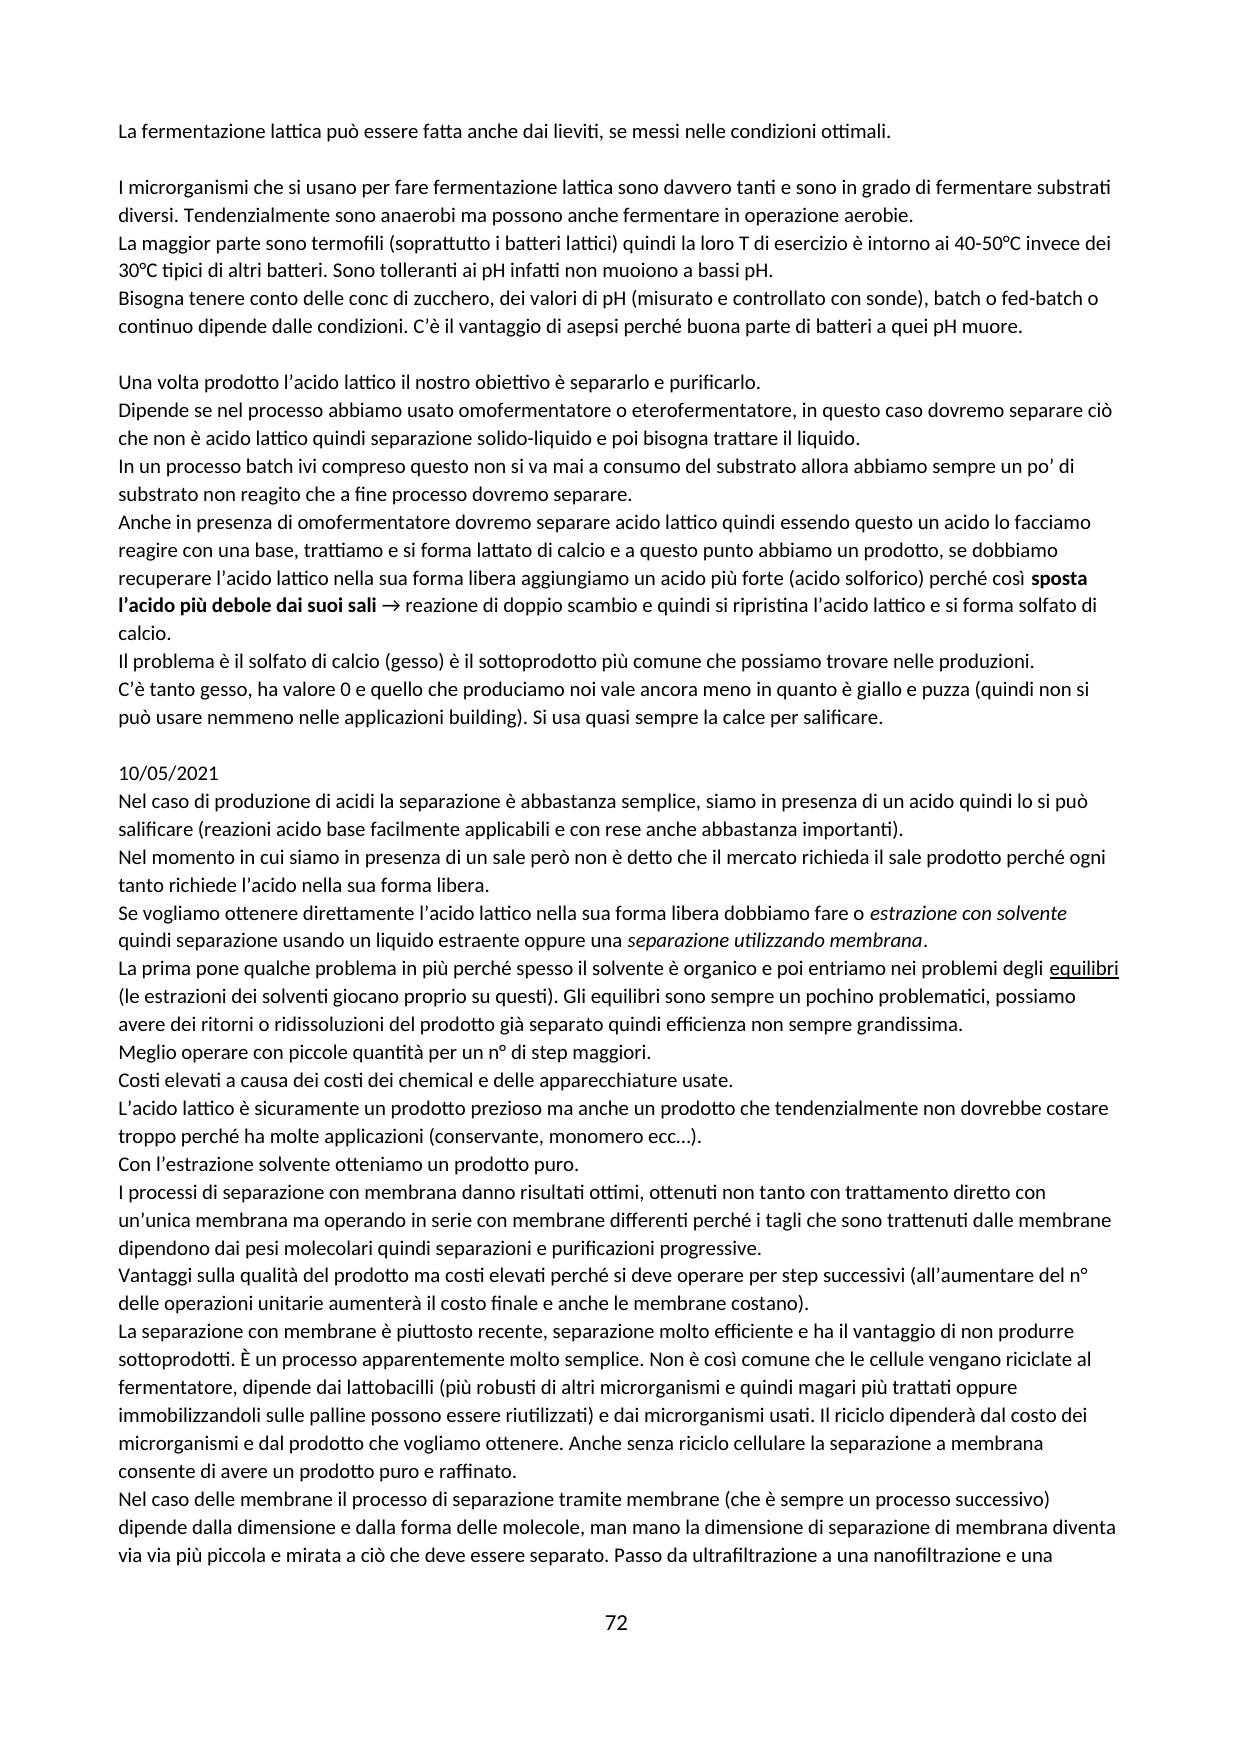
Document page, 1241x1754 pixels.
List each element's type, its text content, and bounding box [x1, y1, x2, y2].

text La prima pone qualche problema in più perché spesso il solvente è organico e poi entriamo nei problemi degli equilibri (le estrazioni dei solventi giocano proprio su questi). Gli equilibri sono sempre un pochino problematici, possiamo avere dei ritorni o ridissoluzioni del prodotto già separato quindi efficienza non sempre grandissima. Meglio operare con piccole quantità per un n° di step maggiori. Costi elevati a causa dei costi dei chemical e delle apparecchiature usate. L’acido lattico è sicuramente un prodotto prezioso ma anche un prodotto che tendenzialmente non dovrebbe costare troppo perché ha molte applicazioni (conservante, monomero ecc…). Con l’estrazione solvente otteniamo un prodotto puro. [118, 956, 1124, 1176]
text La fermentazione lattica può essere fatta anche dai lieviti, se messi nelle condizioni ottimali. I microrganismi che si usano per fare fermentazione lattica sono davvero tanti e sono in grado di fermentare substrati diversi. Tendenzialmente sono anaerobi ma possono anche fermentare in operazione aerobie. La maggior parte sono termofili (soprattutto i batteri lattici) quindi la loro T di esercizio è intorno ai 40-50°C invece dei 30°C tipici di altri batteri. Sono tolleranti ai pH infatti non muoiono a bassi pH. Bisogna tenere conto delle conc di zucchero, dei valori di pH (misurato e controllato con sonde), batch o fed-batch o continuo dipende dalle condizioni. C’è il vantaggio di asepsi perché buona parte di batteri a quei pH muore. Una volta prodotto l’acido lattico il nostro obiettivo è separarlo e purificarlo. Dipende se nel processo abbiamo usato omofermentatore o eterofermentatore, in questo caso dovremo separare ciò che non è acido lattico quindi separazione solido-liquido e poi bisogna trattare il liquido. In un processo batch ivi compreso questo non si va mai a consumo del substrato allora abbiamo sempre un po’ di substrato non reagito che a fine processo dovremo separare. [118, 118, 1124, 506]
text Anche in presenza di omofermentatore dovremo separare acido lattico quindi essendo questo un acido lo facciamo reagire con una base, trattiamo e si forma lattato di calcio e a questo punto abbiamo un prodotto, se dobbiamo recuperare l’acido lattico nella sua forma libera aggiungiamo un acido più forte (acido solforico) perché così sposta l’acido più debole dai suoi sali → reazione di doppio scambio e quindi si ripristina l’acido lattico e si forma solfato di calcio. Il problema è il solfato di calcio (gesso) è il sottoprodotto più comune che possiamo trovare nelle produzioni. C’è tanto gesso, ha valore 0 e quello che produciamo noi vale ancora meno in quanto è giallo e puzza (quindi non si può usare nemmeno nelle applicazioni building). Si usa quasi sempre la calce per salificare. [118, 509, 1124, 730]
text 10/05/2021 Nel caso di produzione di acidi la separazione è abbastanza semplice, siamo in presenza di un acido quindi lo si può salificare (reazioni acido base facilmente applicabili e con rese anche abbastanza importanti). Nel momento in cui siamo in presenza di un sale però non è detto che il mercato richieda il sale prodotto perché ogni tanto richiede l’acido nella sua forma libera. Se vogliamo ottenere direttamente l’acido lattico nella sua forma libera dobbiamo fare o estrazione con solvente quindi separazione usando un liquido estraente oppure una separazione utilizzando membrana. [118, 732, 1124, 953]
text I processi di separazione con membrana danno risultati ottimi, ottenuti non tanto con trattamento diretto con un’unica membrana ma operando in serie con membrane differenti perché i tagli che sono trattenuti dalle membrane dipendono dai pesi molecolari quindi separazioni e purificazioni progressive. Vantaggi sulla qualità del prodotto ma costi elevati perché si deve operare per step successivi (all’aumentare del n° delle operazioni unitarie aumenterà il costo finale e anche le membrane costano). La separazione con membrane è piuttosto recente, separazione molto efficiente e ha il vantaggio di non produrre sottoprodotti. È un processo apparentemente molto semplice. Non è così comune che le cellule vengano riciclate al fermentatore, dipende dai lattobacilli (più robusti di altri microrganismi e quindi magari più trattati oppure immobilizzandoli sulle palline possono essere riutilizzati) e dai microrganismi usati. Il riciclo dipenderà dal costo dei microrganismi e dal prodotto che vogliamo ottenere. Anche senza riciclo cellulare la separazione a membrana consente di avere un prodotto puro e raffinato. Nel caso delle membrane il processo di separazione tramite membrane (che è sempre un processo successivo) dipende dalla dimensione e dalla forma delle molecole, man mano la dimensione di separazione di membrana diventa via via più piccola e mirata a ciò che deve essere separato. Passo da ultrafiltrazione a una nanofiltrazione e una [118, 1179, 1124, 1567]
